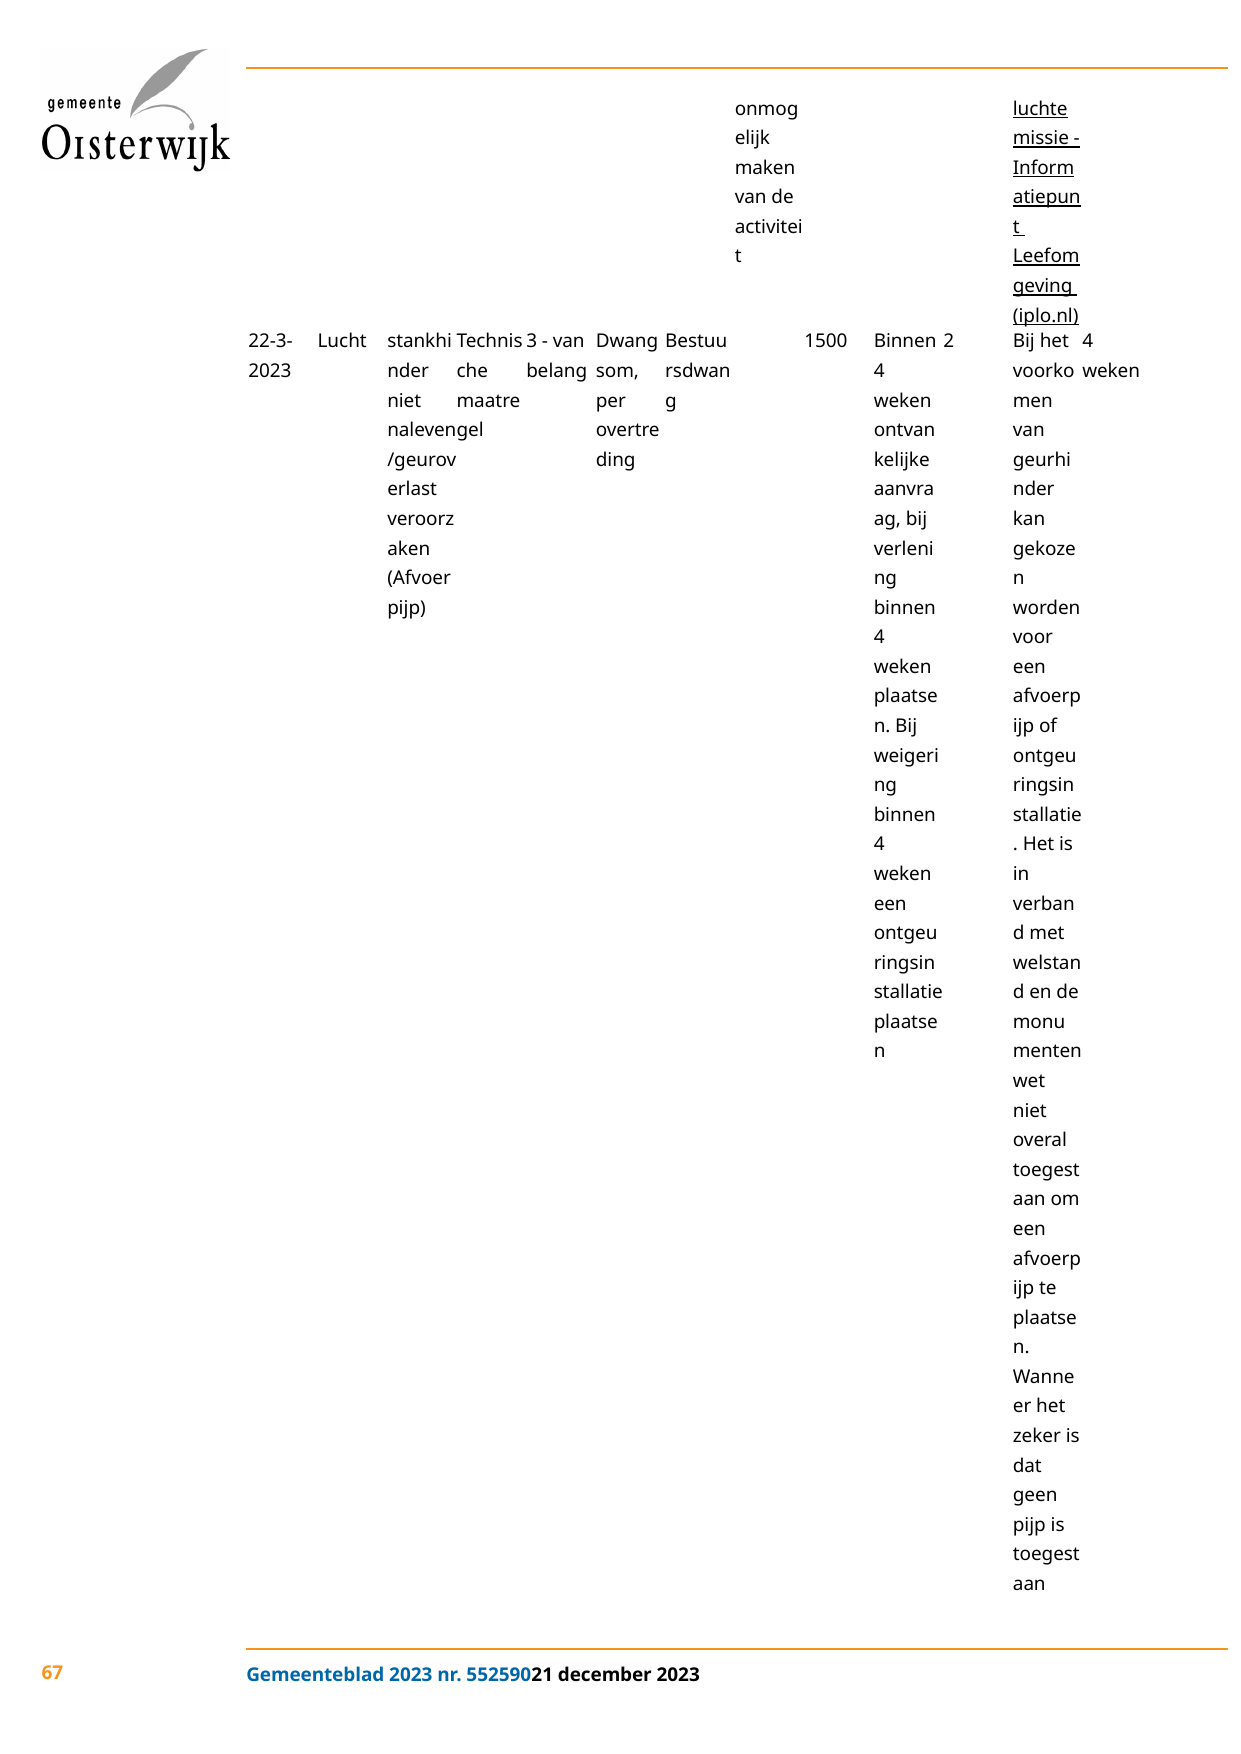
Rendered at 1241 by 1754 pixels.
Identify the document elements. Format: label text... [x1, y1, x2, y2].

table_cell 3 - van belang [526, 328, 596, 1596]
table_cell Dwangsom, per overtreding [596, 328, 665, 1596]
table_cell 2 [943, 328, 1013, 1596]
table_cell [318, 95, 387, 328]
picture [41, 47, 231, 172]
table_cell stankhinder niet naleven/geuroverlast veroorzaken (Afvoerpijp) [387, 328, 456, 1596]
table_cell luchtemissie - Informatiepunt Leefomgeving (iplo.nl) [1013, 95, 1082, 328]
table_cell [526, 95, 596, 328]
table_cell 4 weken [1082, 328, 1152, 1596]
table_cell Lucht [318, 328, 387, 1596]
table_cell [874, 95, 943, 328]
table_cell onmogelijk maken van de activiteit [735, 95, 804, 328]
table_cell [735, 328, 804, 1596]
table_cell 22-3-2023 [248, 328, 317, 1596]
table_cell Binnen 4 weken ontvankelijke aanvraag, bij verlening binnen 4 weken plaatsen. Bij weigering binnen 4 weken een ontgeuringsinstallatie plaatsen [874, 328, 943, 1596]
table_cell [1082, 95, 1152, 328]
table_cell 1500 [804, 328, 873, 1596]
table_cell [248, 95, 317, 328]
table_cell [387, 95, 456, 328]
table_cell [804, 95, 873, 328]
table_cell Bestuursdwang [665, 328, 734, 1596]
table_cell Bij het voorkomen van geurhinder kan gekozen worden voor een afvoerpijp of ontgeuringsinstallatie. Het is in verband met welstand en de monumentenwet niet overal toegestaan om een afvoerpijp te plaatsen. Wanneer het zeker is dat geen pijp is toegestaan [1013, 328, 1082, 1596]
table_cell [943, 95, 1013, 328]
table_cell [456, 95, 526, 328]
table_cell Technische maatregel [456, 328, 526, 1596]
table_cell [596, 95, 665, 328]
table_cell [665, 95, 734, 328]
